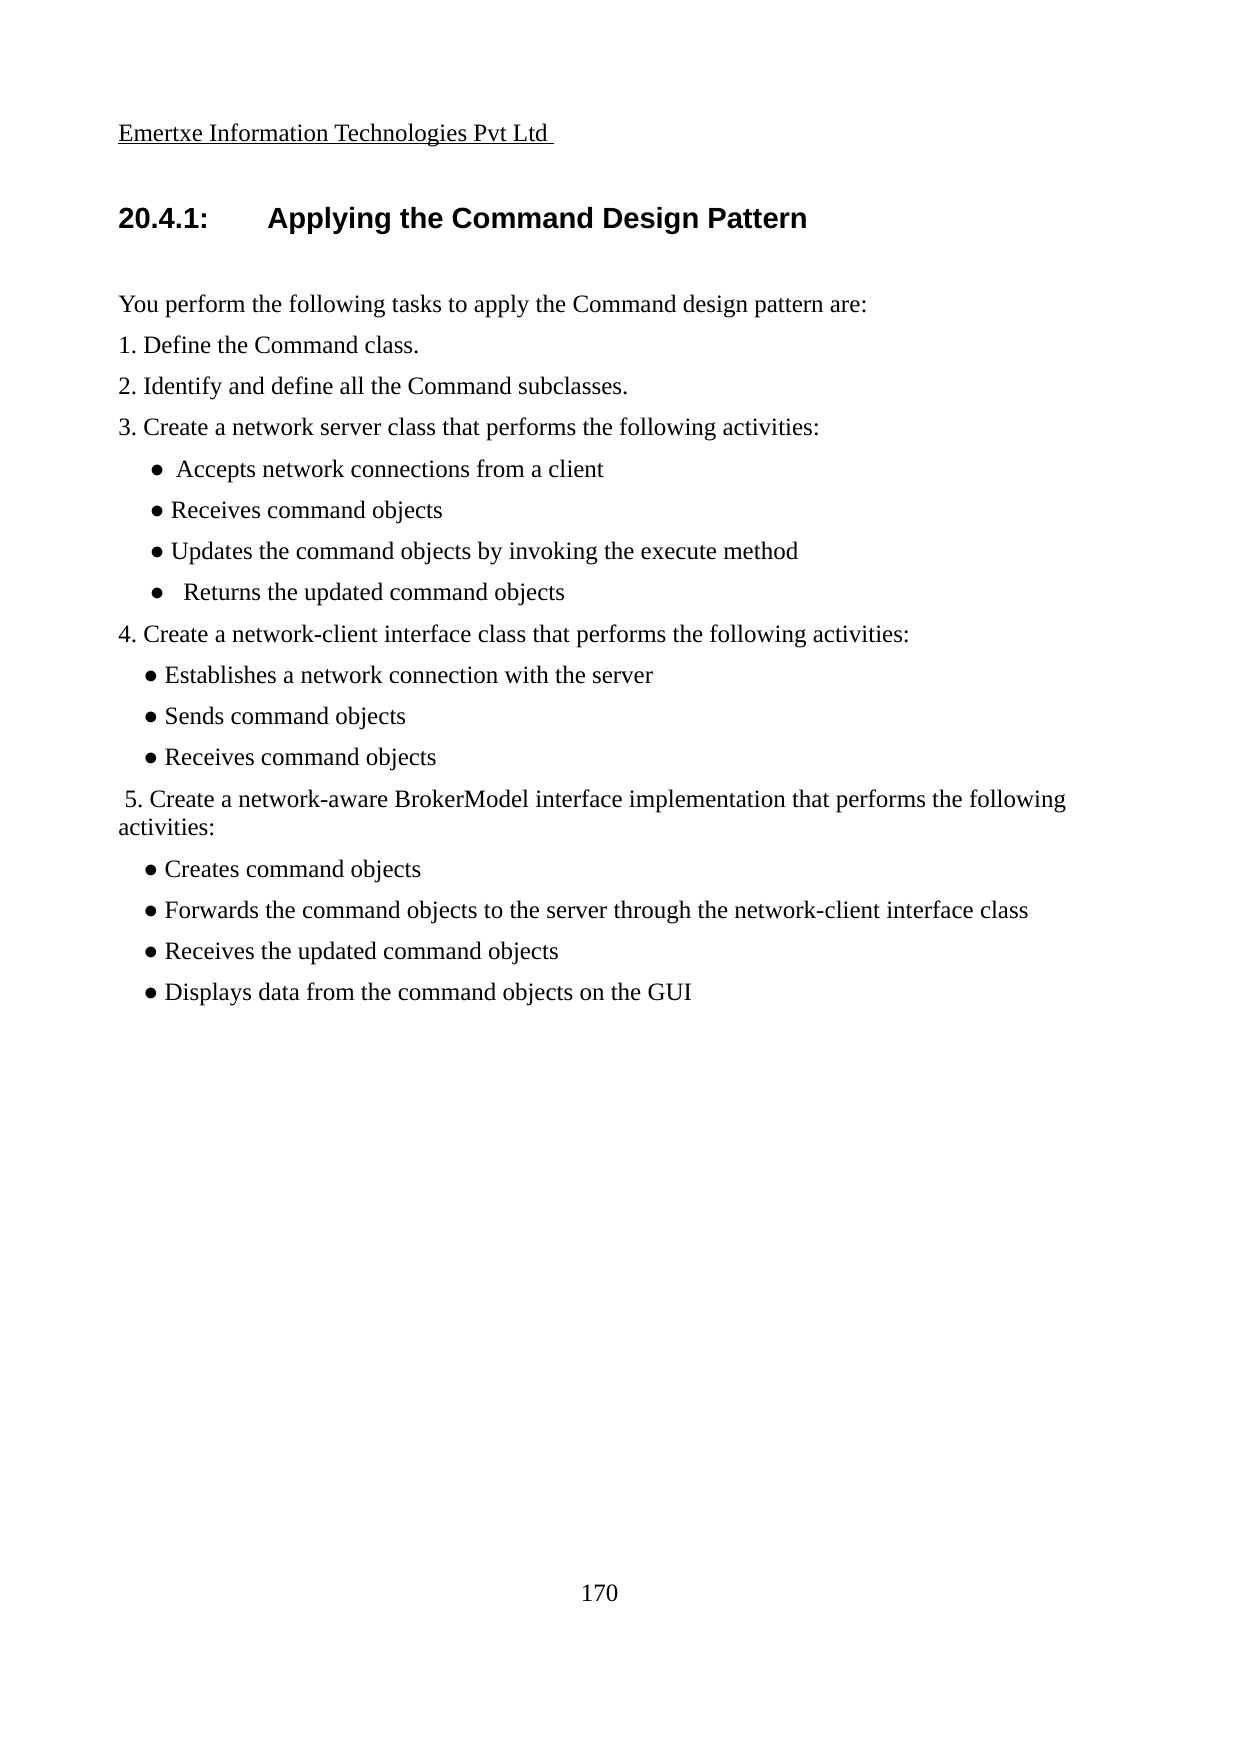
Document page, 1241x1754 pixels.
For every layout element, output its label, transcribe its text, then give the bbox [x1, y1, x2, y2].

text ● Updates the command objects by invoking the execute method [118, 536, 1122, 565]
text ● Accepts network connections from a client [118, 454, 1122, 482]
text ● Displays data from the command objects on the GUI [118, 977, 1122, 1006]
text ● Forwards the command objects to the server through the network-client interface class [118, 895, 1122, 924]
text ● Sends command objects [118, 701, 1122, 730]
text 1. Define the Command class. [118, 330, 1122, 359]
text 4. Create a network-client interface class that performs the following activities: [118, 619, 1122, 647]
text ● Creates command objects [118, 854, 1122, 882]
subtitle Applying the Command Design Pattern [118, 201, 1122, 235]
text 2. Identify and define all the Command subclasses. [118, 371, 1122, 400]
text ● Establishes a network connection with the server [118, 660, 1122, 689]
text 3. Create a network server class that performs the following activities: [118, 412, 1122, 441]
text You perform the following tasks to apply the Command design pattern are: [118, 289, 1122, 317]
text ● Receives command objects [118, 742, 1122, 771]
text 5. Create a network-aware BrokerModel interface implementation that performs the following activities: [118, 784, 1122, 841]
text ● Receives the updated command objects [118, 936, 1122, 965]
text ● Receives command objects [118, 495, 1122, 524]
text ● Returns the updated command objects [118, 577, 1122, 606]
